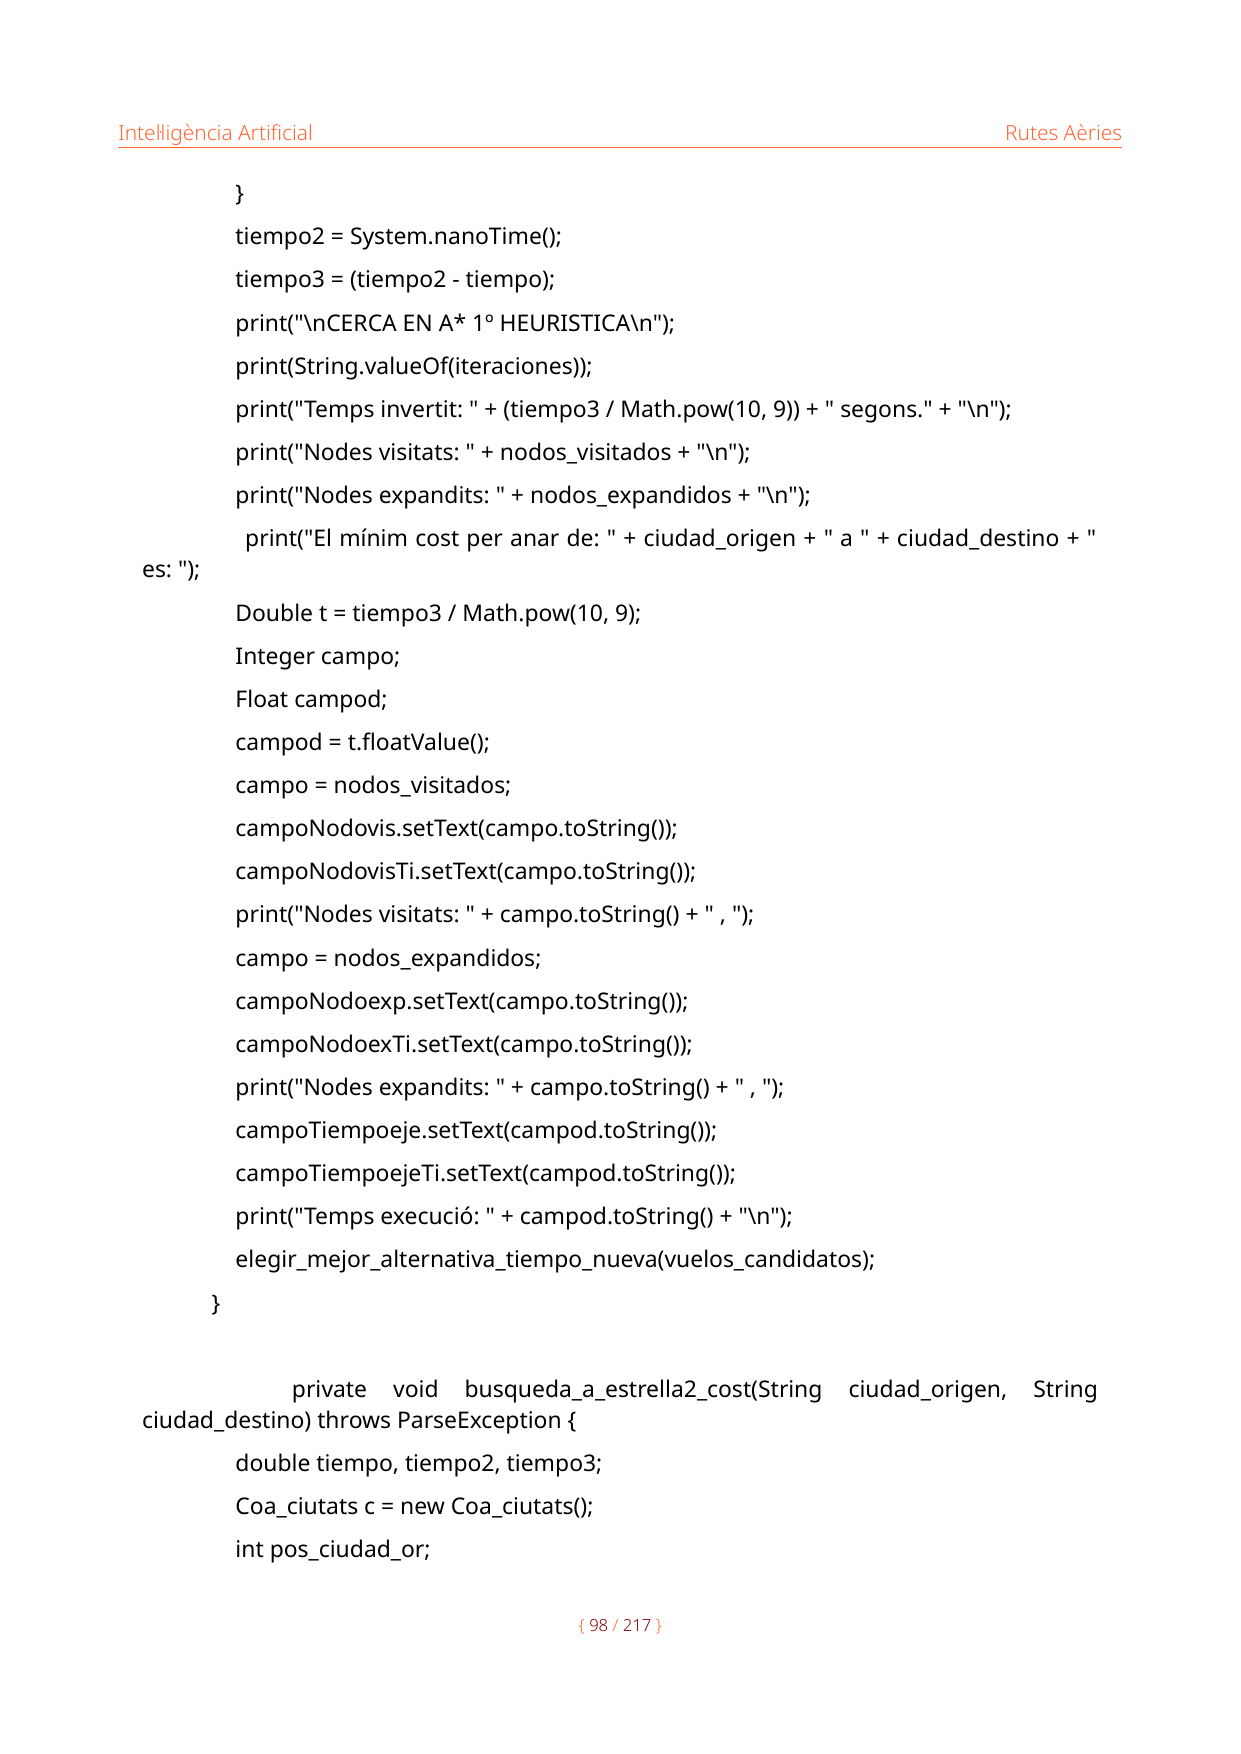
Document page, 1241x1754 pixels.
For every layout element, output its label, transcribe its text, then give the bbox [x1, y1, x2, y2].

text campo = nodos_expandidos; [142, 941, 1098, 973]
text Integer campo; [142, 639, 1098, 671]
text print("Temps invertit: " + (tiempo3 / Math.pow(10, 9)) + " segons." + "\n"); [142, 393, 1098, 424]
text print("Nodes visitats: " + campo.toString() + " , "); [142, 898, 1098, 929]
text double tiempo, tiempo2, tiempo3; [142, 1447, 1098, 1478]
text } [142, 1286, 1098, 1318]
text print("Nodes visitats: " + nodos_visitados + "\n"); [142, 436, 1098, 467]
text print("Temps execució: " + campod.toString() + "\n"); [142, 1200, 1098, 1231]
text elegir_mejor_alternativa_tiempo_nueva(vuelos_candidatos); [142, 1243, 1098, 1274]
text tiempo2 = System.nanoTime(); [142, 220, 1098, 251]
text tiempo3 = (tiempo2 - tiempo); [142, 263, 1098, 294]
text print("Nodes expandits: " + campo.toString() + " , "); [142, 1071, 1098, 1102]
text Float campod; [142, 683, 1098, 714]
text campoNodovisTi.setText(campo.toString()); [142, 855, 1098, 886]
text private void busqueda_a_estrella2_cost(String ciudad_origen, String ciudad_destino) throws ParseException { [142, 1373, 1098, 1435]
text campoTiempoejeTi.setText(campod.toString()); [142, 1157, 1098, 1188]
text campoTiempoeje.setText(campod.toString()); [142, 1114, 1098, 1145]
text campo = nodos_visitados; [142, 769, 1098, 800]
text print("El mínim cost per anar de: " + ciudad_origen + " a " + ciudad_destino + " es: "); [142, 522, 1098, 584]
text int pos_ciudad_or; [142, 1533, 1098, 1564]
text print("\nCERCA EN A* 1º HEURISTICA\n"); [142, 306, 1098, 338]
text print("Nodes expandits: " + nodos_expandidos + "\n"); [142, 479, 1098, 510]
text campoNodovis.setText(campo.toString()); [142, 812, 1098, 843]
text campoNodoexp.setText(campo.toString()); [142, 984, 1098, 1016]
text campoNodoexTi.setText(campo.toString()); [142, 1028, 1098, 1059]
text campod = t.floatValue(); [142, 726, 1098, 757]
text } [142, 177, 1098, 208]
text print(String.valueOf(iteraciones)); [142, 349, 1098, 381]
text Coa_ciutats c = new Coa_ciutats(); [142, 1490, 1098, 1521]
text Double t = tiempo3 / Math.pow(10, 9); [142, 596, 1098, 628]
